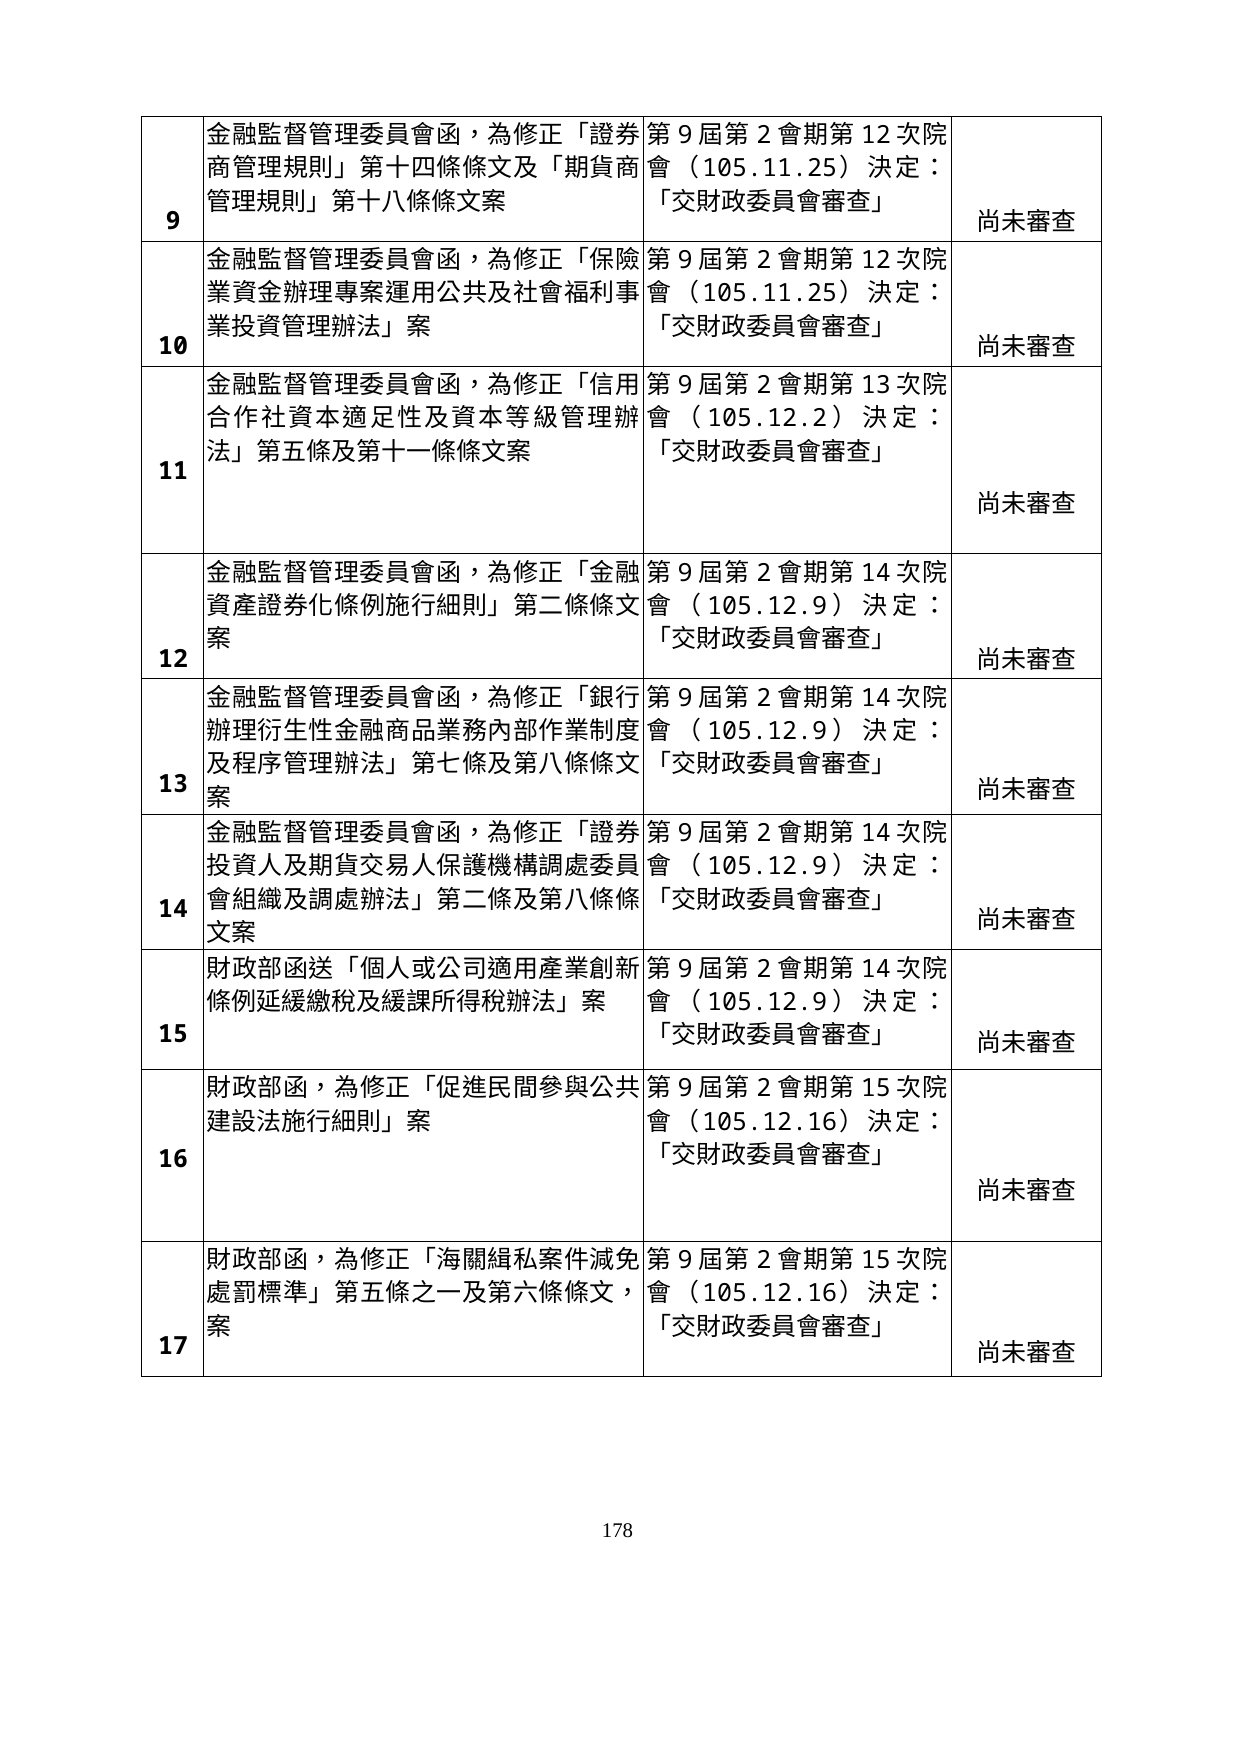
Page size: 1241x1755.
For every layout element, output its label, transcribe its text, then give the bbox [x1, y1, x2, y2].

table_cell 第9屆第2會期第15次院會（105.12.16）決定：「交財政委員會審查」 [644, 1242, 951, 1376]
table_cell 尚未審查 [952, 815, 1101, 949]
table_cell 第9屆第2會期第14次院會（105.12.9）決定：「交財政委員會審查」 [644, 950, 951, 1069]
table_cell 尚未審查 [952, 679, 1101, 814]
table_cell [142, 367, 203, 553]
table_cell 金融監督管理委員會函，為修正「信用合作社資本適足性及資本等級管理辦法」第五條及第十一條條文案 [204, 367, 643, 553]
table_cell 金融監督管理委員會函，為修正「證券投資人及期貨交易人保護機構調處委員會組織及調處辦法」第二條及第八條條文案 [204, 815, 643, 949]
table_cell 尚未審查 [952, 242, 1101, 366]
table_cell 第9屆第2會期第14次院會（105.12.9）決定：「交財政委員會審查」 [644, 815, 951, 949]
table_cell [142, 242, 203, 366]
table_cell 第9屆第2會期第13次院會（105.12.2）決定：「交財政委員會審查」 [644, 367, 951, 553]
table_cell 第9屆第2會期第14次院會（105.12.9）決定：「交財政委員會審查」 [644, 679, 951, 814]
table_cell [142, 815, 203, 949]
table_cell [142, 679, 203, 814]
table_cell 第9屆第2會期第14次院會（105.12.9）決定：「交財政委員會審查」 [644, 554, 951, 678]
table_cell 金融監督管理委員會函，為修正「保險業資金辦理專案運用公共及社會福利事業投資管理辦法」案 [204, 242, 643, 366]
table_cell 尚未審查 [952, 1070, 1101, 1241]
table_cell 尚未審查 [952, 554, 1101, 678]
table_cell 第9屆第2會期第15次院會（105.12.16）決定：「交財政委員會審查」 [644, 1070, 951, 1241]
table_cell 金融監督管理委員會函，為修正「金融資產證券化條例施行細則」第二條條文案 [204, 554, 643, 678]
table_cell 尚未審查 [952, 1242, 1101, 1376]
table_cell 第9屆第2會期第12次院會（105.11.25）決定：「交財政委員會審查」 [644, 117, 951, 241]
table_cell 第9屆第2會期第12次院會（105.11.25）決定：「交財政委員會審查」 [644, 242, 951, 366]
table_cell [142, 117, 203, 241]
table_cell 財政部函，為修正「海關緝私案件減免處罰標準」第五條之一及第六條條文，案 [204, 1242, 643, 1376]
table_cell 金融監督管理委員會函，為修正「證券商管理規則」第十四條條文及「期貨商管理規則」第十八條條文案 [204, 117, 643, 241]
table_cell [142, 1070, 203, 1241]
table_cell 尚未審查 [952, 117, 1101, 241]
table_cell 尚未審查 [952, 367, 1101, 553]
table_cell 金融監督管理委員會函，為修正「銀行辦理衍生性金融商品業務內部作業制度及程序管理辦法」第七條及第八條條文案 [204, 679, 643, 814]
table_cell [142, 554, 203, 678]
table_cell 財政部函，為修正「促進民間參與公共建設法施行細則」案 [204, 1070, 643, 1241]
table_cell [142, 950, 203, 1069]
table_cell 尚未審查 [952, 950, 1101, 1069]
table_cell [142, 1242, 203, 1376]
table_cell 財政部函送「個人或公司適用產業創新條例延緩繳稅及緩課所得稅辦法」案 [204, 950, 643, 1069]
